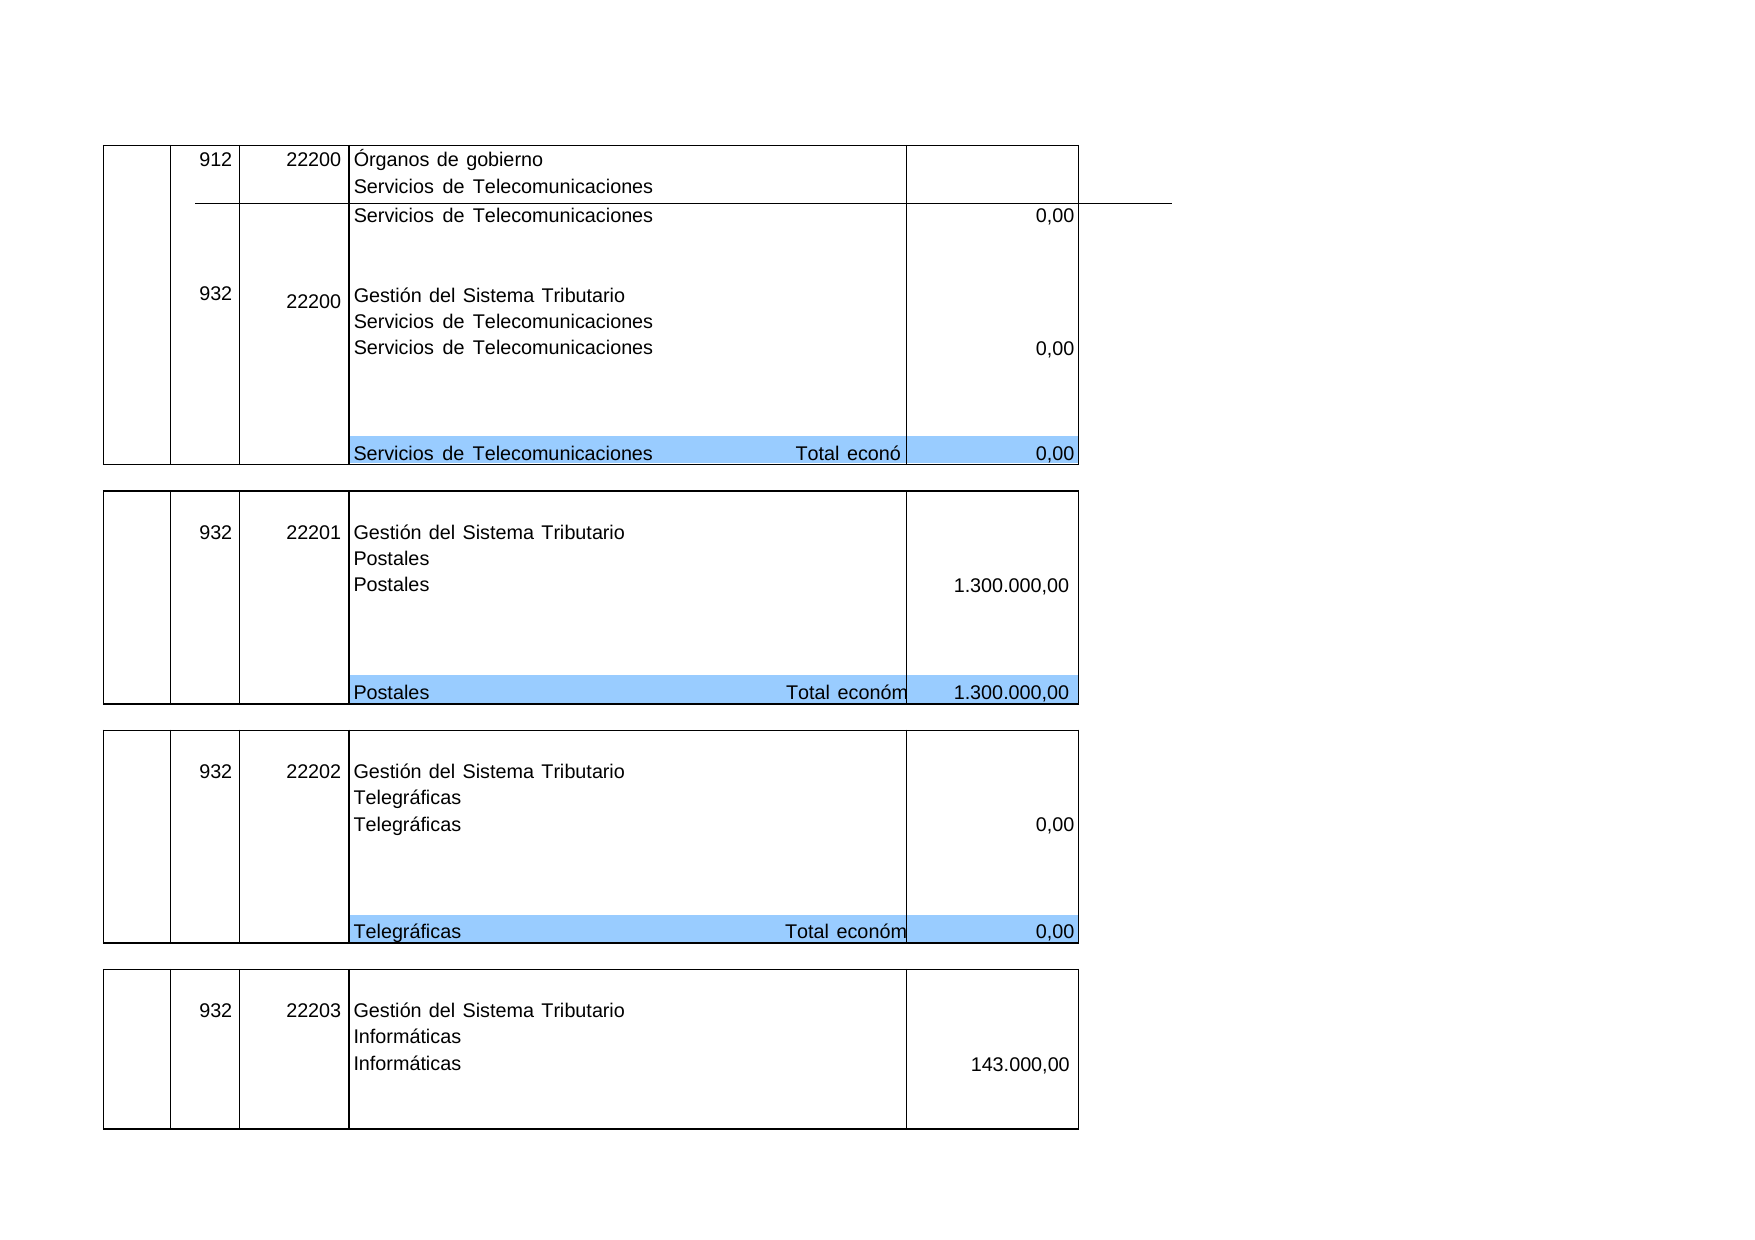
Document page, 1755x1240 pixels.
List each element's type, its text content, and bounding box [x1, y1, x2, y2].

table_header 22203 [240, 970, 348, 1128]
table_cell Postales Total económ [350, 675, 906, 703]
table_header 22200 [240, 146, 348, 203]
table_header 0,00 [907, 731, 1078, 915]
table_cell Telegráficas Total económ [350, 915, 906, 942]
table_header 932 [171, 970, 239, 1128]
table_header 0,00 0,00 [907, 204, 1078, 436]
table_header [907, 146, 1078, 203]
table_cell 0,00 [907, 436, 1078, 463]
table_header [104, 970, 170, 1128]
table_header 22200 [240, 204, 348, 463]
table_header [104, 731, 170, 942]
table_header Órganos de gobierno Servicios de Telecomunicaciones [350, 146, 906, 203]
table_cell 1.300.000,00 [907, 675, 1078, 703]
table_header Gestión del Sistema Tributario Postales Postales [350, 492, 906, 675]
table_header 932 [171, 492, 239, 703]
table_cell Servicios de Telecomunicaciones Total econó [350, 436, 906, 463]
table_header 912 932 [171, 146, 239, 463]
table_header 22202 [240, 731, 348, 942]
table_cell 0,00 [907, 915, 1078, 942]
table_header [104, 492, 170, 703]
table_header 1.300.000,00 [907, 492, 1078, 675]
table_header Gestión del Sistema Tributario Telegráficas Telegráficas [350, 731, 906, 915]
table_header 932 [171, 731, 239, 942]
table_header 22201 [240, 492, 348, 703]
table_header Gestión del Sistema Tributario Informáticas Informáticas [350, 970, 906, 1128]
table_header Servicios de Telecomunicaciones Gestión del Sistema Tributario Servicios de Telecomunicaciones Servicios de Telecomunicaciones [350, 204, 906, 436]
table_header [104, 146, 170, 463]
table_header 143.000,00 [907, 970, 1078, 1128]
